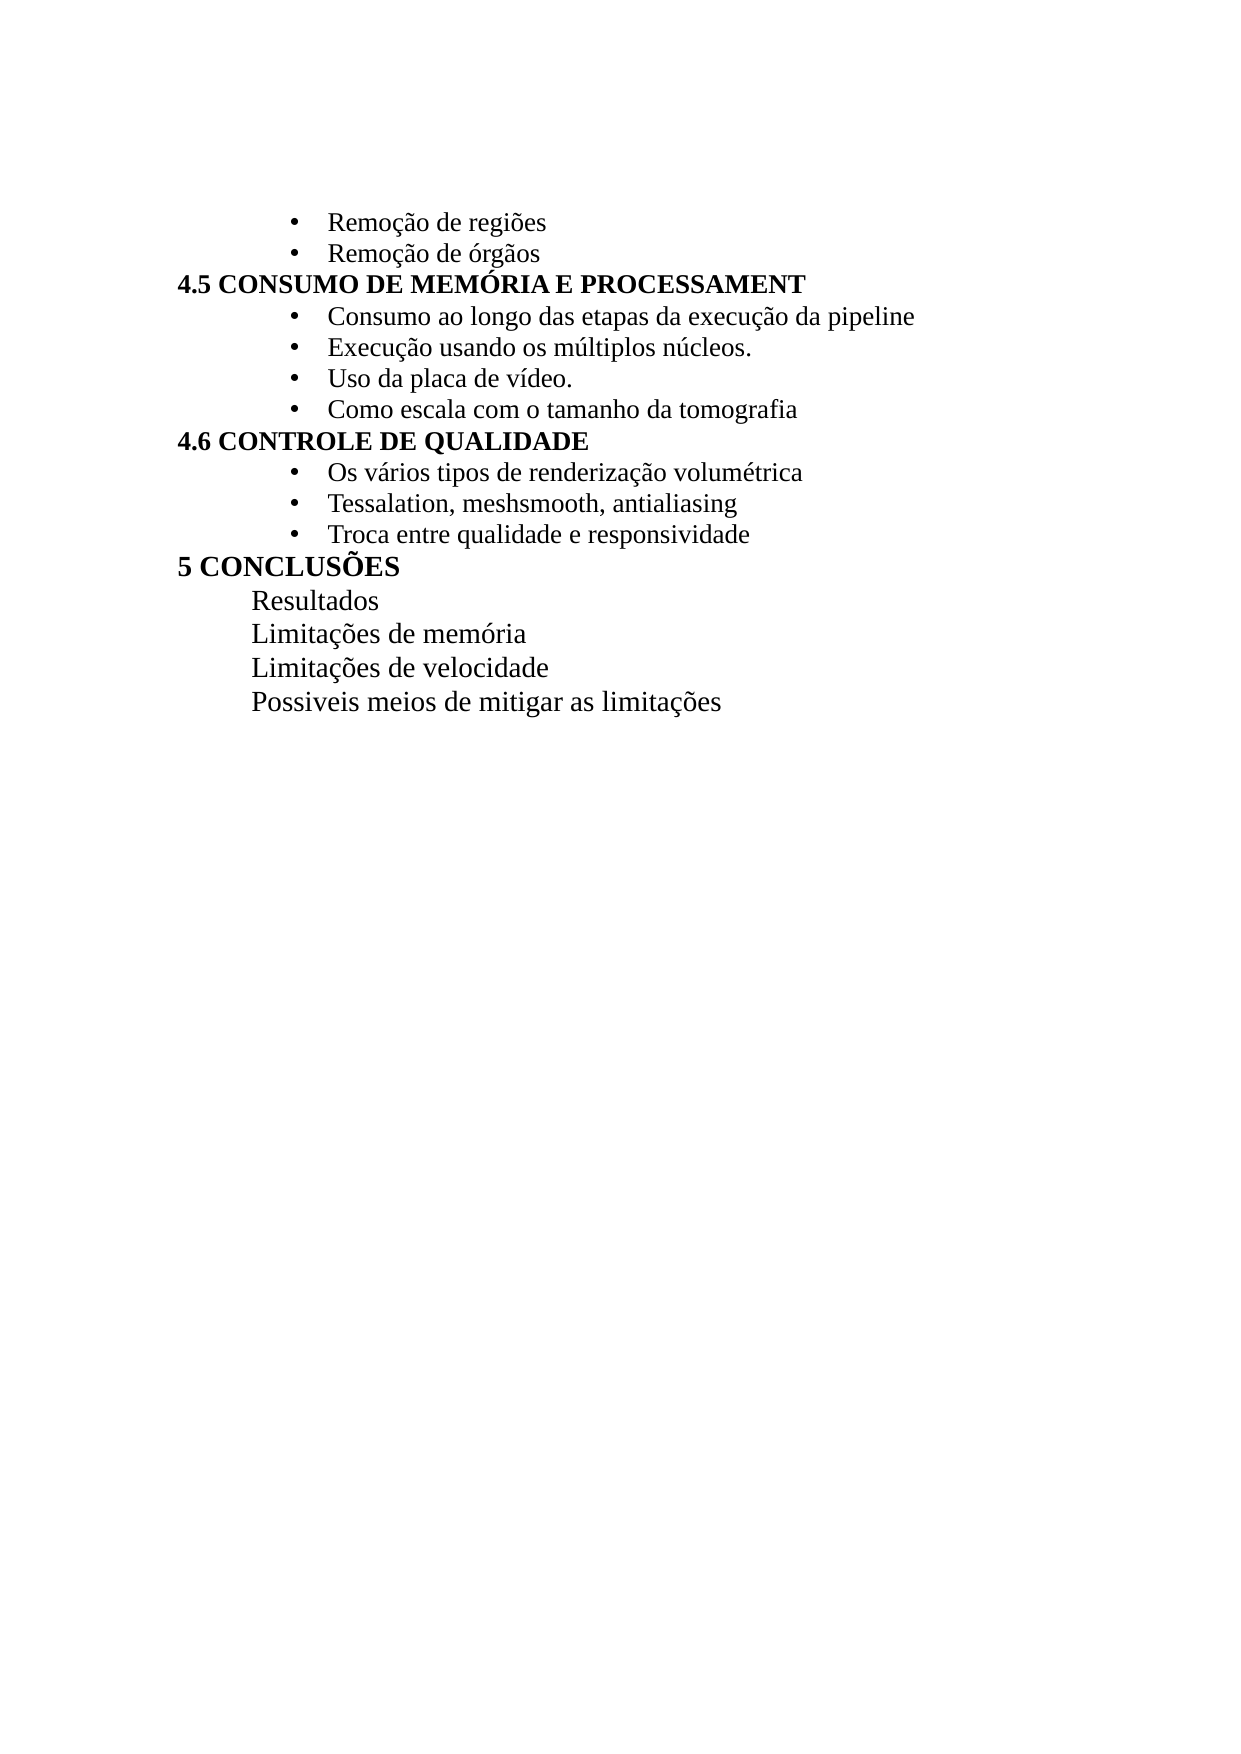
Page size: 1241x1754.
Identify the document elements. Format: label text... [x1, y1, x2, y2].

list Uso da placa de vídeo. [290, 362, 1122, 393]
text Limitações de velocidade [177, 650, 1122, 684]
text Limitações de memória [177, 617, 1122, 650]
subtitle 5 CONclusões [177, 549, 1122, 583]
list Consumo ao longo das etapas da execução da pipeline [290, 299, 1122, 331]
subtitle 4.5 CONSUMO DE MEMÓRIA E PROCESSAMENT [177, 268, 1122, 299]
list Como escala com o tamanho da tomografia [290, 393, 1122, 424]
list Remoção de regiões [290, 206, 1122, 237]
list Troca entre qualidade e responsividade [290, 518, 1122, 549]
list Remoção de órgãos [290, 237, 1122, 268]
text Resultados [177, 583, 1122, 617]
text Possiveis meios de mitigar as limitações [177, 684, 1122, 717]
list Execução usando os múltiplos núcleos. [290, 331, 1122, 362]
list Os vários tipos de renderização volumétrica [290, 456, 1122, 487]
list Tessalation, meshsmooth, antialiasing [290, 487, 1122, 518]
subtitle 4.6 CONTROLE DE QUALIDADE [177, 424, 1122, 456]
